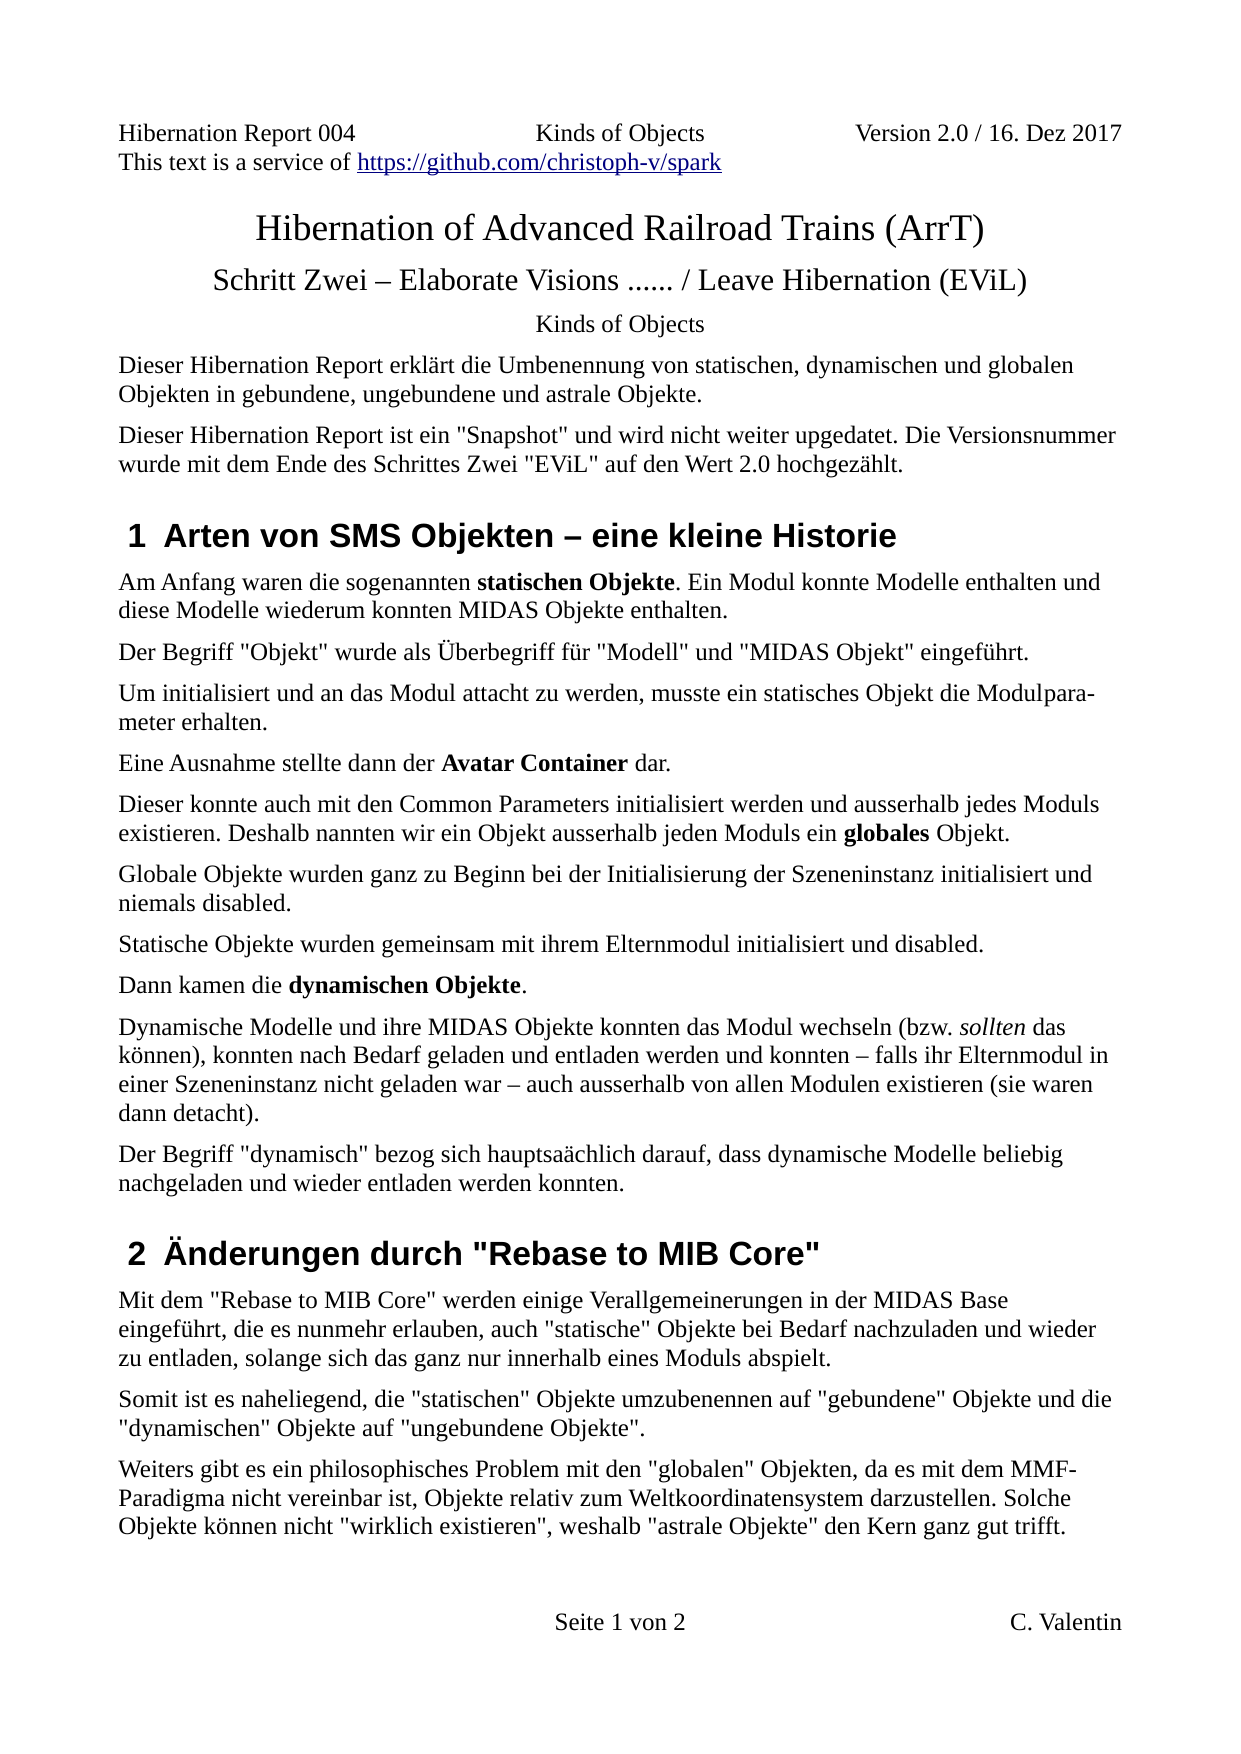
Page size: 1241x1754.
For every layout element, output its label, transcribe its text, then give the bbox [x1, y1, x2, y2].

subtitle Änderungen durch "Rebase to MIB Core" [118, 1234, 1122, 1273]
text Somit ist es naheliegend, die "statischen" Objekte umzubenennen auf "gebundene" Objekte und die "dynamischen" Objekte auf "ungebundene Objekte". [118, 1384, 1122, 1441]
text Um initialisiert und an das Modul attacht zu werden, musste ein statisches Objekt die Modul­para­meter erhalten. [118, 678, 1122, 735]
text Dynamische Modelle und ihre MIDAS Objekte konnten das Modul wechseln (bzw. sollten das können), konnten nach Bedarf geladen und entladen werden und konnten – falls ihr Elternmodul in einer Szeneninstanz nicht geladen war – auch ausserhalb von allen Modulen existieren (sie waren dann detacht). [118, 1012, 1122, 1127]
text Dieser Hibernation Report erklärt die Umbenennung von statischen, dynamischen und globalen Objekten in gebundene, ungebundene und astrale Objekte. [118, 350, 1122, 408]
text Statische Objekte wurden gemeinsam mit ihrem Elternmodul initialisiert und disabled. [118, 929, 1122, 958]
text Kinds of Objects [118, 309, 1122, 338]
text Der Begriff "Objekt" wurde als Überbegriff für "Modell" und "MIDAS Objekt" eingeführt. [118, 637, 1122, 665]
text Der Begriff "dynamisch" bezog sich hauptsaächlich darauf, dass dynamische Modelle beliebig nachgeladen und wieder entladen werden konnten. [118, 1139, 1122, 1197]
text Globale Objekte wurden ganz zu Beginn bei der Initialisierung der Szeneninstanz initialisiert und niemals disabled. [118, 859, 1122, 917]
text Mit dem "Rebase to MIB Core" werden einige Verallgemeinerungen in der MIDAS Base eingeführt, die es nunmehr erlauben, auch "statische" Objekte bei Bedarf nachzuladen und wieder zu entladen, solange sich das ganz nur innerhalb eines Moduls abspielt. [118, 1285, 1122, 1371]
subtitle Arten von SMS Objekten – eine kleine Historie [118, 515, 1122, 554]
text Am Anfang waren die sogenannten statischen Objekte. Ein Modul konnte Modelle enthalten und diese Modelle wiederum konnten MIDAS Objekte enthalten. [118, 567, 1122, 624]
text Dieser Hibernation Report ist ein "Snapshot" und wird nicht weiter upgedatet. Die Versionsnummer wurde mit dem Ende des Schrittes Zwei "EViL" auf den Wert 2.0 hochgezählt. [118, 420, 1122, 478]
text Dieser konnte auch mit den Common Parameters initialisiert werden und ausserhalb jedes Moduls existieren. Deshalb nannten wir ein Objekt ausserhalb jeden Moduls ein globales Objekt. [118, 789, 1122, 847]
text Weiters gibt es ein philosophisches Problem mit den "globalen" Objekten, da es mit dem MMF-Paradigma nicht vereinbar ist, Objekte relativ zum Weltkoordinatensystem darzustellen. Solche Objekte können nicht "wirklich existieren", weshalb "astrale Objekte" den Kern ganz gut trifft. [118, 1454, 1122, 1540]
text Dann kamen die dynamischen Objekte. [118, 970, 1122, 999]
text Hibernation of Advanced Railroad Trains (ArrT) [118, 205, 1122, 248]
text Schritt Zwei – Elaborate Visions ...... / Leave Hibernation (EViL) [118, 261, 1122, 297]
text Eine Ausnahme stellte dann der Avatar Container dar. [118, 748, 1122, 777]
